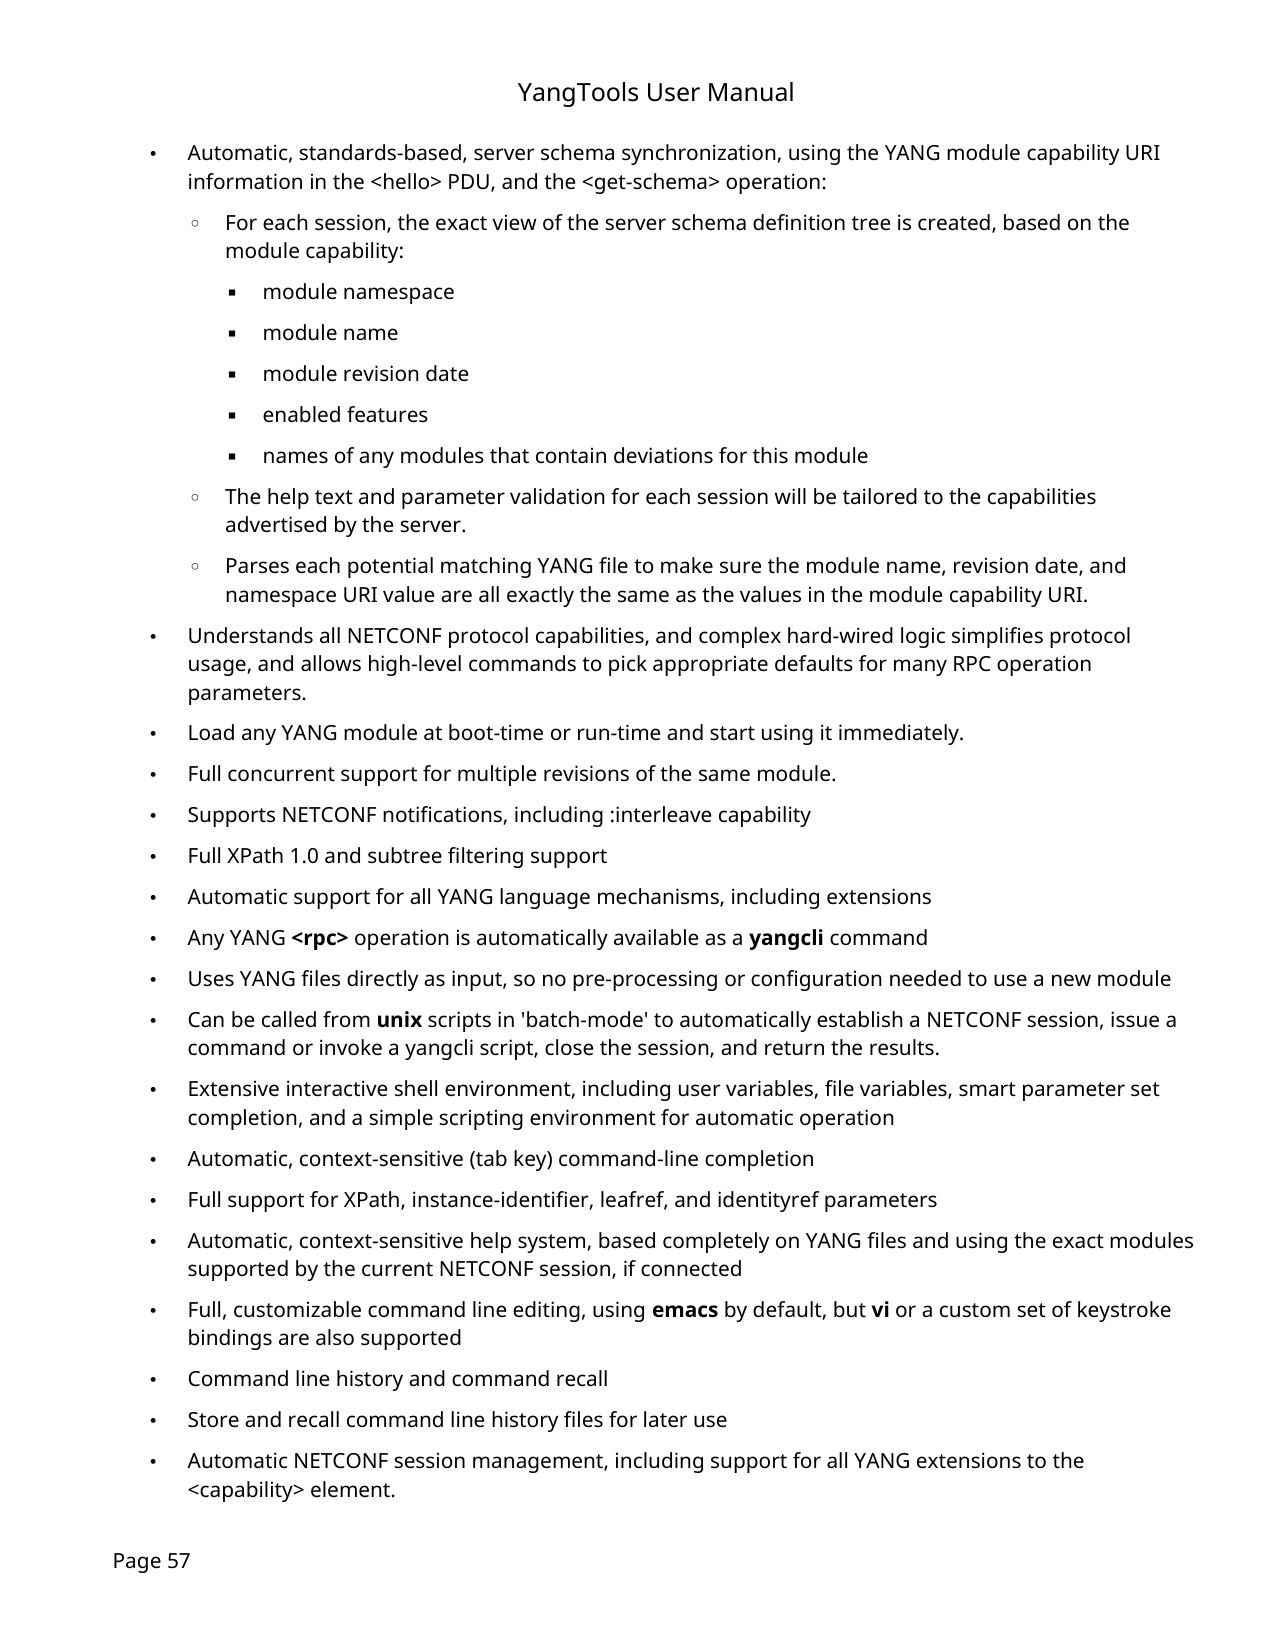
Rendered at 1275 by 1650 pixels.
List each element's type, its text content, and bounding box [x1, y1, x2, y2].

list Extensive interactive shell environment, including user variables, file variables, smart parameter set completion, and a simple scripting environment for automatic operation [150, 1074, 1200, 1131]
list Automatic support for all YANG language mechanisms, including extensions [150, 882, 1200, 911]
list Automatic NETCONF session management, including support for all YANG extensions to the <capability> element. [150, 1446, 1200, 1503]
list names of any modules that contain deviations for this module [225, 441, 1200, 469]
list Load any YANG module at boot-time or run-time and start using it immediately. [150, 718, 1200, 747]
list Store and recall command line history files for later use [150, 1405, 1200, 1434]
list Full support for XPath, instance-identifier, leafref, and identityref parameters [150, 1185, 1200, 1213]
list Automatic, context-sensitive help system, based completely on YANG files and using the exact modules supported by the current NETCONF session, if connected [150, 1226, 1200, 1283]
list For each session, the exact view of the server schema definition tree is created, based on the module capability: [187, 208, 1200, 265]
list module name [225, 318, 1200, 347]
list Automatic, context-sensitive (tab key) command-line completion [150, 1144, 1200, 1172]
list Understands all NETCONF protocol capabilities, and complex hard-wired logic simplifies protocol usage, and allows high-level commands to pick appropriate defaults for many RPC operation parameters. [150, 621, 1200, 706]
list enabled features [225, 400, 1200, 428]
list The help text and parameter validation for each session will be tailored to the capabilities advertised by the server. [187, 482, 1200, 539]
list Full, customizable command line editing, using emacs by default, but vi or a custom set of keystroke bindings are also supported [150, 1295, 1200, 1352]
list Any YANG <rpc> operation is automatically available as a yangcli command [150, 923, 1200, 952]
list Command line history and command recall [150, 1364, 1200, 1393]
list Parses each potential matching YANG file to make sure the module name, revision date, and namespace URI value are all exactly the same as the values in the module capability URI. [187, 551, 1200, 608]
list Can be called from unix scripts in 'batch-mode' to automatically establish a NETCONF session, issue a command or invoke a yangcli script, close the session, and return the results. [150, 1005, 1200, 1062]
list Uses YANG files directly as input, so no pre-processing or configuration needed to use a new module [150, 964, 1200, 993]
list Automatic, standards-based, server schema synchronization, using the YANG module capability URI information in the <hello> PDU, and the <get-schema> operation: [150, 138, 1200, 195]
list Full concurrent support for multiple revisions of the same module. [150, 759, 1200, 788]
list Supports NETCONF notifications, including :interleave capability [150, 800, 1200, 829]
list module revision date [225, 359, 1200, 388]
list Full XPath 1.0 and subtree filtering support [150, 841, 1200, 870]
list module namespace [225, 277, 1200, 306]
